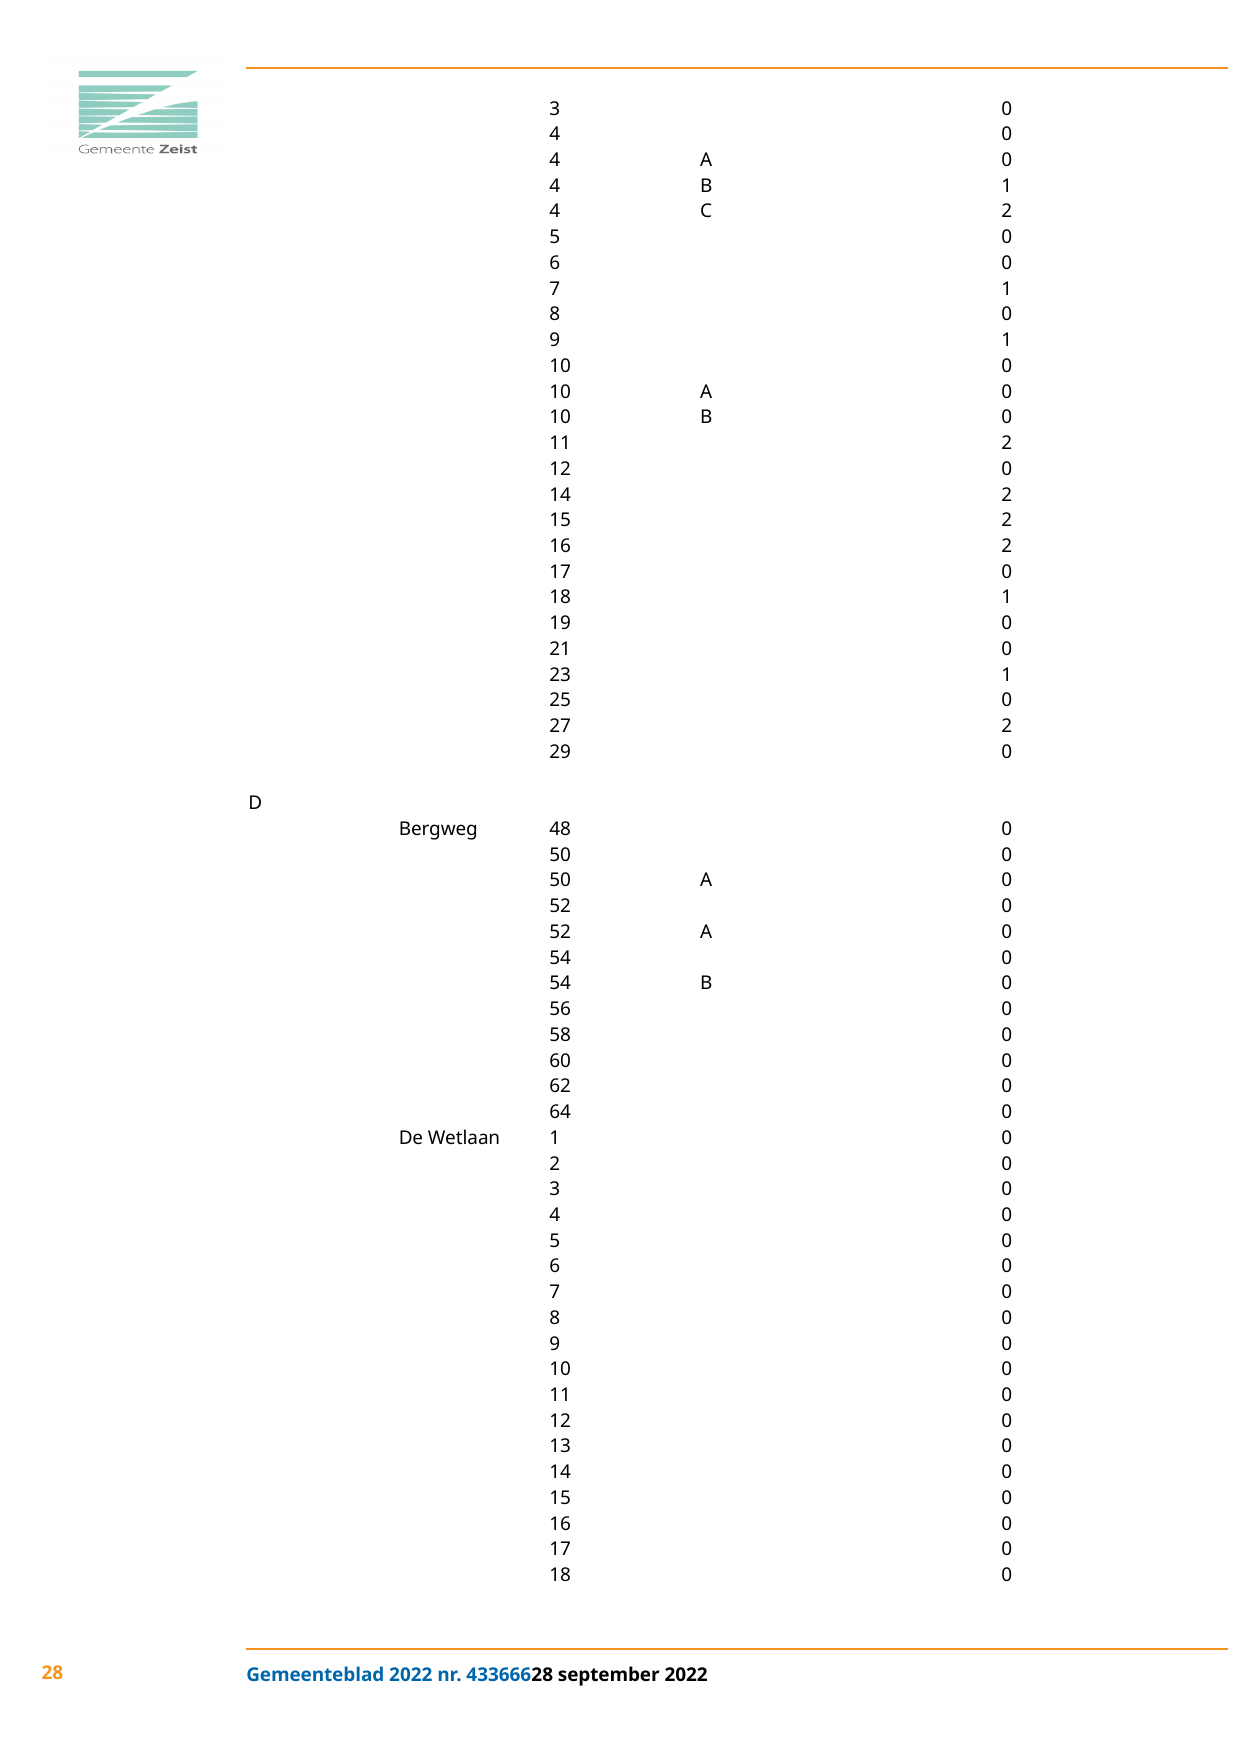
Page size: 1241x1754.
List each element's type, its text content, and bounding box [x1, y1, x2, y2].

table_cell [700, 790, 850, 815]
table_cell 6 [549, 249, 700, 275]
table_cell 0 [1001, 1175, 1152, 1201]
table_cell [399, 378, 549, 403]
table_cell [399, 970, 549, 995]
table_cell [850, 1304, 1001, 1330]
table_cell [700, 1484, 850, 1510]
table_cell [700, 121, 850, 146]
table_cell [1001, 790, 1152, 815]
table_cell 2 [1001, 481, 1152, 506]
table_cell [700, 1459, 850, 1484]
table_cell [399, 918, 549, 944]
table_cell 9 [549, 326, 700, 352]
table_cell [248, 146, 398, 172]
table_cell [399, 1073, 549, 1098]
table_cell [399, 326, 549, 352]
table_cell A [700, 867, 850, 892]
table_cell [248, 1356, 398, 1381]
table_cell [850, 1459, 1001, 1484]
table_cell [248, 1150, 398, 1175]
table_cell 3 [549, 95, 700, 121]
table_cell 18 [549, 584, 700, 609]
table_cell [700, 1561, 850, 1587]
table_cell 12 [549, 455, 700, 481]
table_cell B [700, 172, 850, 198]
table_cell 0 [1001, 944, 1152, 969]
table_cell [399, 1459, 549, 1484]
table_cell 19 [549, 609, 700, 635]
table_cell 0 [1001, 1330, 1152, 1356]
table_cell [248, 1124, 398, 1150]
table_cell [399, 1330, 549, 1356]
table_cell 0 [1001, 918, 1152, 944]
table_cell 2 [1001, 506, 1152, 532]
table_cell 17 [549, 558, 700, 584]
table_cell [850, 841, 1001, 867]
table_cell [850, 481, 1001, 506]
table_cell 0 [1001, 635, 1152, 661]
table_cell [248, 404, 398, 429]
table_cell 0 [1001, 687, 1152, 712]
table_cell [399, 1510, 549, 1536]
table_cell 16 [549, 1510, 700, 1536]
table_cell [248, 1484, 398, 1510]
table_cell [248, 1278, 398, 1304]
table_cell 2 [549, 1150, 700, 1175]
table_cell 0 [1001, 1433, 1152, 1458]
table_cell [850, 815, 1001, 841]
table_cell [399, 301, 549, 326]
table_cell [248, 712, 398, 738]
table_cell [850, 790, 1001, 815]
table_cell 14 [549, 481, 700, 506]
table_cell 16 [549, 532, 700, 558]
table_cell [399, 429, 549, 455]
table_cell [248, 1459, 398, 1484]
table_cell 4 [549, 198, 700, 223]
table_cell 4 [549, 146, 700, 172]
table_cell 6 [549, 1253, 700, 1278]
table_cell [700, 1330, 850, 1356]
table_cell [399, 841, 549, 867]
table_cell [399, 995, 549, 1021]
table_cell A [700, 146, 850, 172]
table_cell 10 [549, 1356, 700, 1381]
table_cell [850, 635, 1001, 661]
table_cell 50 [549, 867, 700, 892]
table_cell 0 [1001, 1536, 1152, 1561]
table_cell 60 [549, 1047, 700, 1072]
table_cell [1001, 764, 1152, 789]
table_cell 23 [549, 661, 700, 687]
table_cell [399, 1381, 549, 1407]
table_cell [850, 1381, 1001, 1407]
table_cell 52 [549, 918, 700, 944]
table_cell [850, 352, 1001, 378]
table_cell 10 [549, 352, 700, 378]
table_cell [700, 712, 850, 738]
table_cell [700, 1356, 850, 1381]
table_cell 48 [549, 815, 700, 841]
table_cell [248, 352, 398, 378]
table_cell [850, 867, 1001, 892]
table_cell 0 [1001, 224, 1152, 249]
table_cell [399, 712, 549, 738]
table_cell 0 [1001, 121, 1152, 146]
table_cell 0 [1001, 1021, 1152, 1047]
table_cell [248, 275, 398, 301]
table_cell C [700, 198, 850, 223]
table_cell 18 [549, 1561, 700, 1587]
table_cell 0 [1001, 1047, 1152, 1072]
table_cell 0 [1001, 1459, 1152, 1484]
table_cell 0 [1001, 1484, 1152, 1510]
table_cell [700, 893, 850, 918]
table_cell [399, 1278, 549, 1304]
table_cell [399, 95, 549, 121]
table_cell [399, 404, 549, 429]
table_cell [248, 1175, 398, 1201]
table_cell A [700, 918, 850, 944]
table_cell 11 [549, 429, 700, 455]
table_cell 0 [1001, 404, 1152, 429]
table_cell [248, 1330, 398, 1356]
table_cell 0 [1001, 1510, 1152, 1536]
table_cell 52 [549, 893, 700, 918]
table_cell B [700, 404, 850, 429]
table_cell [850, 1175, 1001, 1201]
table_cell [248, 970, 398, 995]
table_cell [399, 1201, 549, 1227]
table_cell [248, 224, 398, 249]
table_cell [850, 1561, 1001, 1587]
table_cell [248, 506, 398, 532]
table_cell [399, 1536, 549, 1561]
table_cell 0 [1001, 1407, 1152, 1433]
table_cell [850, 970, 1001, 995]
table_cell [399, 661, 549, 687]
table_cell 54 [549, 970, 700, 995]
table_cell [850, 738, 1001, 764]
table_cell 5 [549, 1227, 700, 1253]
table_cell [850, 455, 1001, 481]
table_cell [399, 1304, 549, 1330]
table_cell 0 [1001, 1150, 1152, 1175]
table_cell [850, 378, 1001, 403]
table_cell [850, 764, 1001, 789]
table_cell [850, 712, 1001, 738]
table_cell [700, 326, 850, 352]
table_cell [399, 506, 549, 532]
table_cell [399, 893, 549, 918]
table_cell [399, 1021, 549, 1047]
table_cell [248, 815, 398, 841]
table_cell 1 [1001, 275, 1152, 301]
table_cell [850, 1124, 1001, 1150]
table_cell 0 [1001, 1124, 1152, 1150]
table_cell [248, 481, 398, 506]
table_cell 2 [1001, 532, 1152, 558]
table_cell [850, 1484, 1001, 1510]
table_cell 0 [1001, 738, 1152, 764]
table_cell [700, 532, 850, 558]
table_cell 0 [1001, 841, 1152, 867]
table_cell 1 [1001, 172, 1152, 198]
table_cell [700, 841, 850, 867]
table_cell 0 [1001, 815, 1152, 841]
table_cell [399, 1356, 549, 1381]
table_cell [700, 1098, 850, 1124]
table_cell [248, 1098, 398, 1124]
table_cell 17 [549, 1536, 700, 1561]
table_cell [248, 584, 398, 609]
table_cell 0 [1001, 301, 1152, 326]
table_cell [850, 1150, 1001, 1175]
table_cell 14 [549, 1459, 700, 1484]
table_cell 62 [549, 1073, 700, 1098]
table_cell 0 [1001, 867, 1152, 892]
table_cell [399, 172, 549, 198]
table_cell [850, 121, 1001, 146]
table_cell [700, 1536, 850, 1561]
table_cell [248, 301, 398, 326]
table_cell 1 [1001, 584, 1152, 609]
table_cell 0 [1001, 146, 1152, 172]
table_cell 2 [1001, 198, 1152, 223]
table_cell [850, 1047, 1001, 1072]
table_cell [248, 995, 398, 1021]
table_cell [399, 146, 549, 172]
table_cell [700, 1021, 850, 1047]
table_cell 4 [549, 121, 700, 146]
table_cell [248, 1510, 398, 1536]
table_cell [700, 944, 850, 969]
table_cell [850, 1098, 1001, 1124]
table_cell [700, 1407, 850, 1433]
table_cell [248, 687, 398, 712]
table_cell [399, 352, 549, 378]
table_cell 21 [549, 635, 700, 661]
table_cell [850, 584, 1001, 609]
table_cell 7 [549, 275, 700, 301]
table_cell [850, 198, 1001, 223]
table_cell 0 [1001, 1381, 1152, 1407]
table_cell [850, 275, 1001, 301]
table_cell [700, 301, 850, 326]
table_cell [700, 352, 850, 378]
table_cell [399, 249, 549, 275]
table_cell [700, 609, 850, 635]
table_cell [399, 609, 549, 635]
table_cell [700, 1150, 850, 1175]
table_cell [700, 1175, 850, 1201]
table_cell 0 [1001, 95, 1152, 121]
table_cell 0 [1001, 1561, 1152, 1587]
table_cell [399, 584, 549, 609]
table_cell 15 [549, 506, 700, 532]
table_cell [700, 1304, 850, 1330]
table_cell [700, 584, 850, 609]
table_cell 0 [1001, 1278, 1152, 1304]
table_cell 0 [1001, 893, 1152, 918]
table_cell [850, 944, 1001, 969]
table_cell [248, 198, 398, 223]
table_cell 5 [549, 224, 700, 249]
table_cell [248, 429, 398, 455]
table_cell 54 [549, 944, 700, 969]
table_cell [248, 326, 398, 352]
table_cell 4 [549, 1201, 700, 1227]
table_cell [850, 995, 1001, 1021]
table_cell [248, 893, 398, 918]
table_cell 0 [1001, 352, 1152, 378]
table_cell [248, 172, 398, 198]
table_cell [399, 1484, 549, 1510]
table_cell [399, 1098, 549, 1124]
table_cell [850, 687, 1001, 712]
table_cell 56 [549, 995, 700, 1021]
table_cell [248, 661, 398, 687]
table_cell [248, 1407, 398, 1433]
table_cell [399, 764, 549, 789]
table_cell 0 [1001, 1201, 1152, 1227]
table_cell [248, 944, 398, 969]
table_cell [248, 249, 398, 275]
table_cell 0 [1001, 1304, 1152, 1330]
table_cell [700, 764, 850, 789]
table_cell [399, 1047, 549, 1072]
table_cell [549, 764, 700, 789]
table_cell [700, 635, 850, 661]
table_cell 8 [549, 1304, 700, 1330]
table_cell [700, 506, 850, 532]
table_cell 64 [549, 1098, 700, 1124]
table_cell 10 [549, 404, 700, 429]
table_cell 13 [549, 1433, 700, 1458]
table_cell [248, 121, 398, 146]
table_cell D [248, 790, 398, 815]
table_cell 0 [1001, 1356, 1152, 1381]
table_cell [700, 249, 850, 275]
table_cell [399, 481, 549, 506]
table_cell [850, 1407, 1001, 1433]
table_cell [700, 1278, 850, 1304]
table_cell B [700, 970, 850, 995]
table_cell [700, 95, 850, 121]
table_cell [700, 1433, 850, 1458]
table_cell [399, 1433, 549, 1458]
table_cell [700, 1124, 850, 1150]
table_cell 9 [549, 1330, 700, 1356]
table_cell 0 [1001, 249, 1152, 275]
table_cell 29 [549, 738, 700, 764]
table_cell [399, 1227, 549, 1253]
table_cell [700, 661, 850, 687]
table_cell 15 [549, 1484, 700, 1510]
table_cell 0 [1001, 1227, 1152, 1253]
table_cell [850, 429, 1001, 455]
table_cell [248, 1536, 398, 1561]
table_cell [248, 1047, 398, 1072]
table_cell 27 [549, 712, 700, 738]
table_cell [248, 867, 398, 892]
table_cell [850, 1330, 1001, 1356]
table_cell 0 [1001, 970, 1152, 995]
table_cell [248, 841, 398, 867]
table_cell [248, 1253, 398, 1278]
table_cell 0 [1001, 558, 1152, 584]
table_cell [248, 1304, 398, 1330]
table_cell [399, 1150, 549, 1175]
table_cell 7 [549, 1278, 700, 1304]
table_cell [850, 1278, 1001, 1304]
table_cell 25 [549, 687, 700, 712]
table_cell [248, 738, 398, 764]
table_cell [399, 867, 549, 892]
table_cell [850, 532, 1001, 558]
table_cell [850, 224, 1001, 249]
table_cell [700, 1510, 850, 1536]
table_cell [248, 1227, 398, 1253]
table_cell [850, 1433, 1001, 1458]
table_cell [399, 635, 549, 661]
table_cell 0 [1001, 1073, 1152, 1098]
table_cell [850, 301, 1001, 326]
table_cell [248, 1561, 398, 1587]
table_cell [850, 558, 1001, 584]
table_cell [399, 944, 549, 969]
table_cell 0 [1001, 1253, 1152, 1278]
table_cell [248, 918, 398, 944]
table_cell 1 [1001, 661, 1152, 687]
table_cell [248, 532, 398, 558]
table_cell [850, 146, 1001, 172]
table_cell [248, 378, 398, 403]
table_cell [399, 790, 549, 815]
table_cell [850, 1227, 1001, 1253]
table_cell 0 [1001, 995, 1152, 1021]
table_cell [850, 661, 1001, 687]
table_cell [850, 172, 1001, 198]
table_cell [248, 558, 398, 584]
table_cell [399, 687, 549, 712]
table_cell [700, 1253, 850, 1278]
table_cell 11 [549, 1381, 700, 1407]
table_cell [850, 1356, 1001, 1381]
table_cell 3 [549, 1175, 700, 1201]
table_cell [850, 1201, 1001, 1227]
table_cell 58 [549, 1021, 700, 1047]
table_cell [399, 558, 549, 584]
table_cell [700, 1201, 850, 1227]
table_cell 1 [549, 1124, 700, 1150]
table_cell [850, 404, 1001, 429]
table_cell [850, 249, 1001, 275]
table_cell [700, 481, 850, 506]
table_cell [850, 1073, 1001, 1098]
table_cell [399, 1561, 549, 1587]
table_cell [248, 1201, 398, 1227]
table_cell [700, 738, 850, 764]
table_cell [700, 1381, 850, 1407]
table_cell [399, 532, 549, 558]
table_cell 4 [549, 172, 700, 198]
table_cell [399, 738, 549, 764]
table_cell [850, 609, 1001, 635]
table_cell [399, 121, 549, 146]
table_cell [850, 1253, 1001, 1278]
table_cell [850, 506, 1001, 532]
table_cell [248, 1381, 398, 1407]
table_cell [700, 455, 850, 481]
table_cell [399, 198, 549, 223]
table_cell 2 [1001, 712, 1152, 738]
table_cell [850, 1510, 1001, 1536]
table_cell [700, 429, 850, 455]
table_cell [850, 918, 1001, 944]
table_cell [399, 1175, 549, 1201]
table_cell [399, 1253, 549, 1278]
picture [41, 47, 231, 172]
table_cell [399, 455, 549, 481]
table_cell A [700, 378, 850, 403]
table_cell [700, 224, 850, 249]
table_cell [248, 455, 398, 481]
table_cell [850, 326, 1001, 352]
table_cell Bergweg [399, 815, 549, 841]
table_cell [399, 1407, 549, 1433]
table_cell [700, 1073, 850, 1098]
table_cell [700, 275, 850, 301]
table_cell De Wetlaan [399, 1124, 549, 1150]
table_cell [850, 1536, 1001, 1561]
table_cell [399, 224, 549, 249]
table_cell [549, 790, 700, 815]
table_cell 50 [549, 841, 700, 867]
table_cell [700, 815, 850, 841]
table_cell [248, 1021, 398, 1047]
table_cell 0 [1001, 1098, 1152, 1124]
table_cell [248, 764, 398, 789]
table_cell [850, 95, 1001, 121]
table_cell 8 [549, 301, 700, 326]
table_cell [700, 687, 850, 712]
table_cell [850, 1021, 1001, 1047]
table_cell [700, 995, 850, 1021]
table_cell 12 [549, 1407, 700, 1433]
table_cell 0 [1001, 609, 1152, 635]
table_cell 10 [549, 378, 700, 403]
table_cell 0 [1001, 455, 1152, 481]
table_cell [248, 1433, 398, 1458]
table_cell [850, 893, 1001, 918]
table_cell 2 [1001, 429, 1152, 455]
table_cell [248, 95, 398, 121]
table_cell [700, 1227, 850, 1253]
table_cell [248, 635, 398, 661]
table_cell [700, 558, 850, 584]
table_cell 0 [1001, 378, 1152, 403]
table_cell [399, 275, 549, 301]
table_cell 1 [1001, 326, 1152, 352]
table_cell [248, 609, 398, 635]
table_cell [248, 1073, 398, 1098]
table_cell [700, 1047, 850, 1072]
